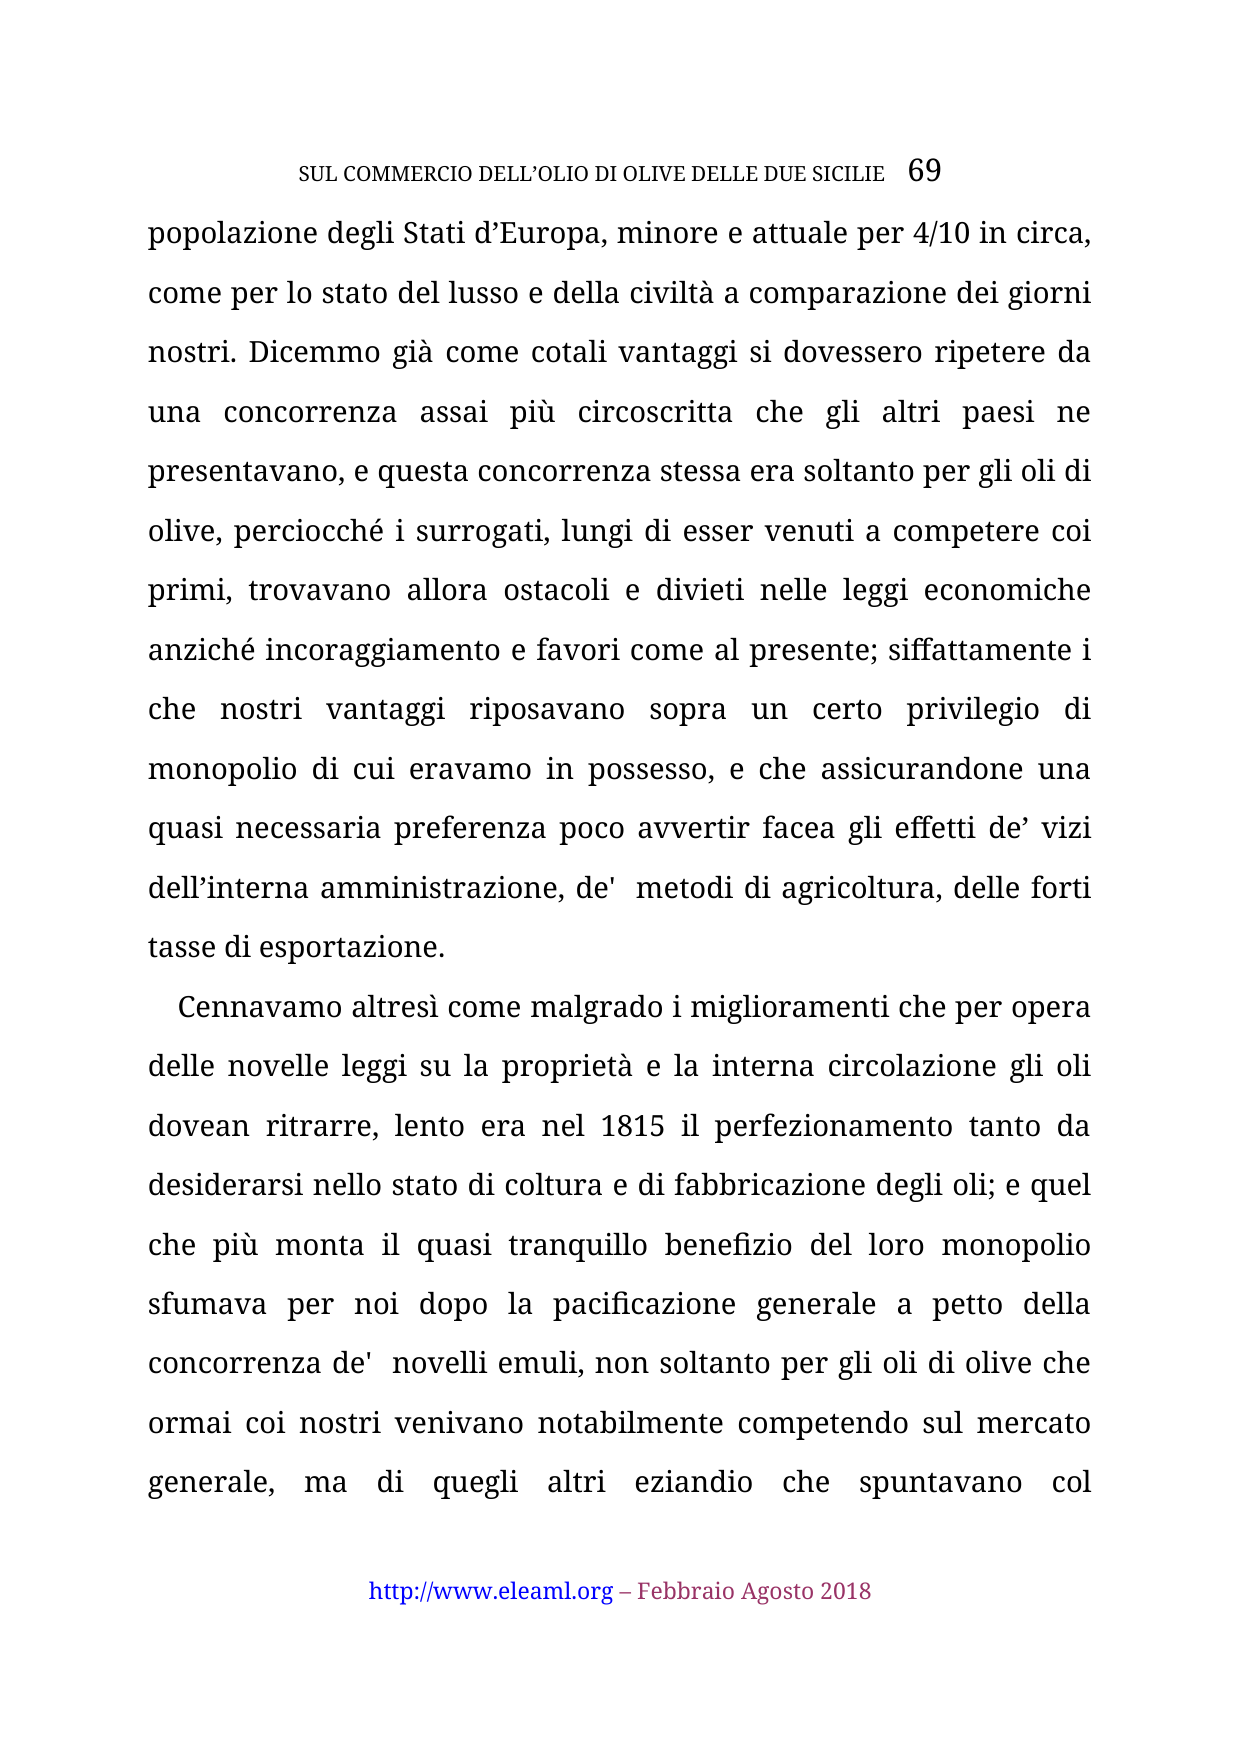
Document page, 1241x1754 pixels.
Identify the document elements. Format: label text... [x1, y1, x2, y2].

text Cennavamo altresì come malgrado i miglioramenti che per opera delle novelle leggi su la proprietà e la interna circolazione gli oli dovean ritrarre, lento era nel 1815 il perfezionamento tanto da desiderarsi nello stato di coltura e di fabbricazione degli oli; e quel che più monta il quasi tranquillo benefizio del loro monopolio sfumava per noi dopo la pacificazione generale a petto della concorrenza de' novelli emuli, non soltanto per gli oli di olive che ormai coi nostri venivano notabilmente competendo sul mercato generale, ma di quegli altri eziandio che spuntavano col [148, 986, 1093, 1501]
text popolazione degli Stati d’Europa, minore e attuale per 4/10 in circa, come per lo stato del lusso e della civiltà a comparazione dei giorni nostri. Dicemmo già come cotali vantaggi si dovessero ripetere da una concorrenza assai più circoscritta che gli altri paesi ne presentavano, e questa concorrenza stessa era soltanto per gli oli di olive, perciocché i surrogati, lungi di esser venuti a competere coi primi, trovavano allora ostacoli e divieti nelle leggi economiche anziché incoraggiamento e favori come al presente; siffattamente i che nostri vantaggi riposavano sopra un certo privilegio di monopolio di cui eravamo in possesso, e che assicurandone una quasi necessaria preferenza poco avvertir facea gli effetti de’ vizi dell’interna amministrazione, de' metodi di agricoltura, delle forti tasse di esportazione. [148, 213, 1093, 966]
